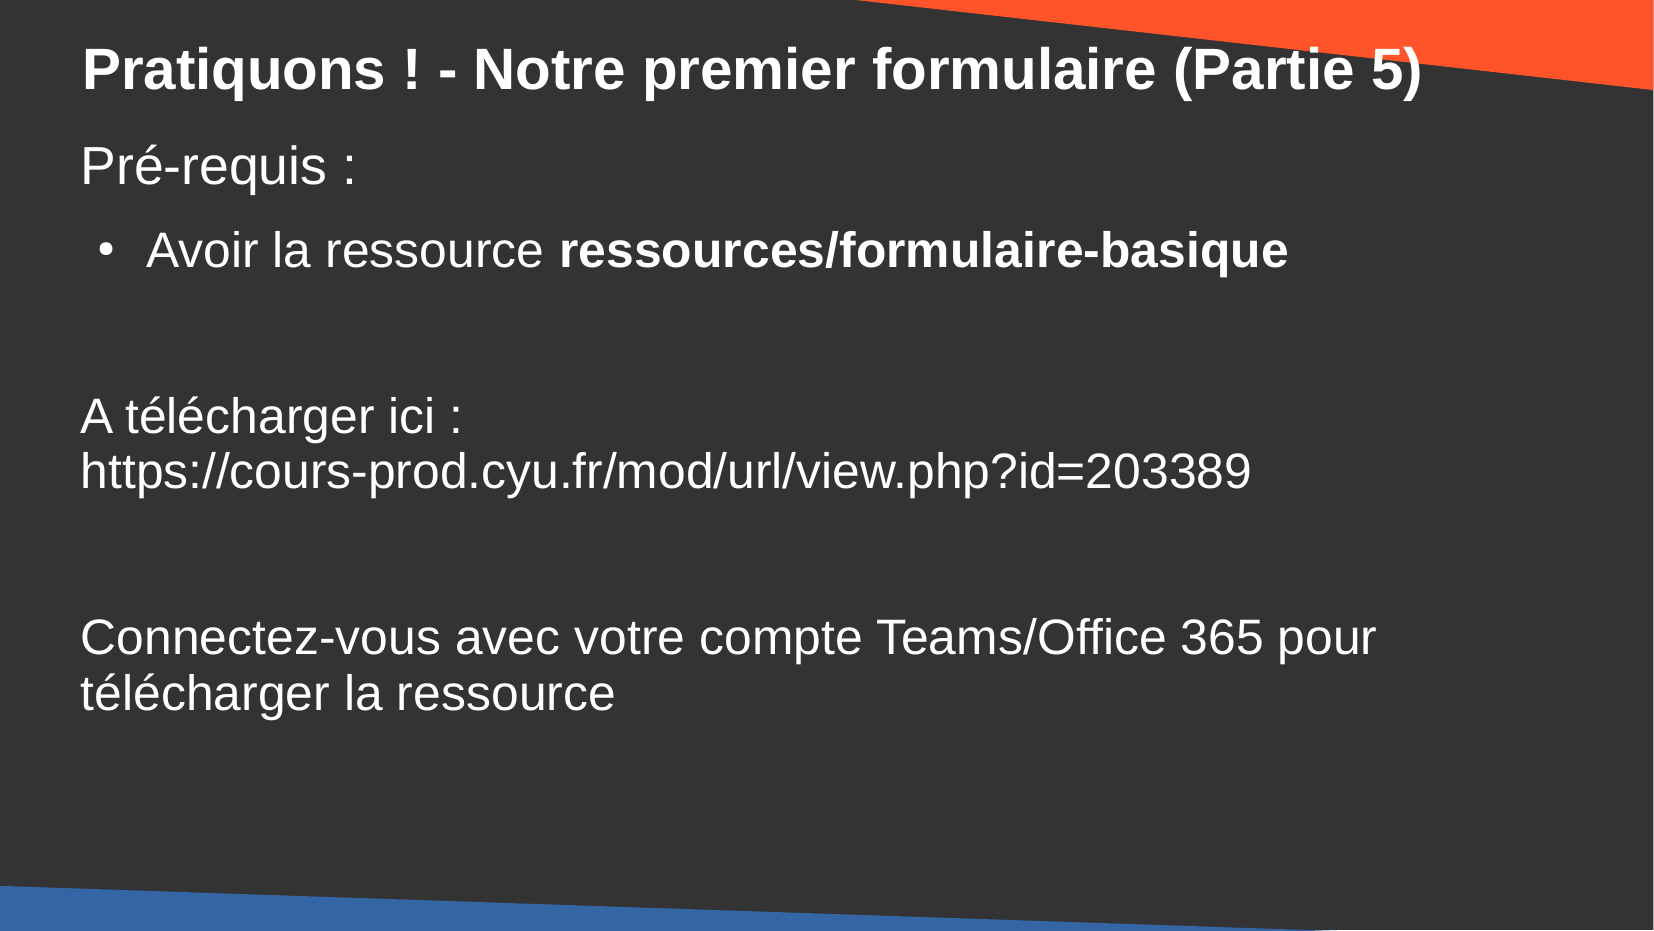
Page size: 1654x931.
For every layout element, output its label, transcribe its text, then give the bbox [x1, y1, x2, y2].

text_box [855, 0, 1654, 91]
text_box [0, 885, 1337, 931]
list Pré-requis : Avoir la ressource ressources/formulaire-basique A télécharger ici : https://cours-prod.cyu.fr/mod/url/view.php?id=203389 Connectez-vous avec votre compte Teams/Office 365 pour télécharger la ressource [80, 135, 1620, 721]
title Pratiquons ! - Notre premier formulaire (Partie 5) [82, 37, 1571, 114]
